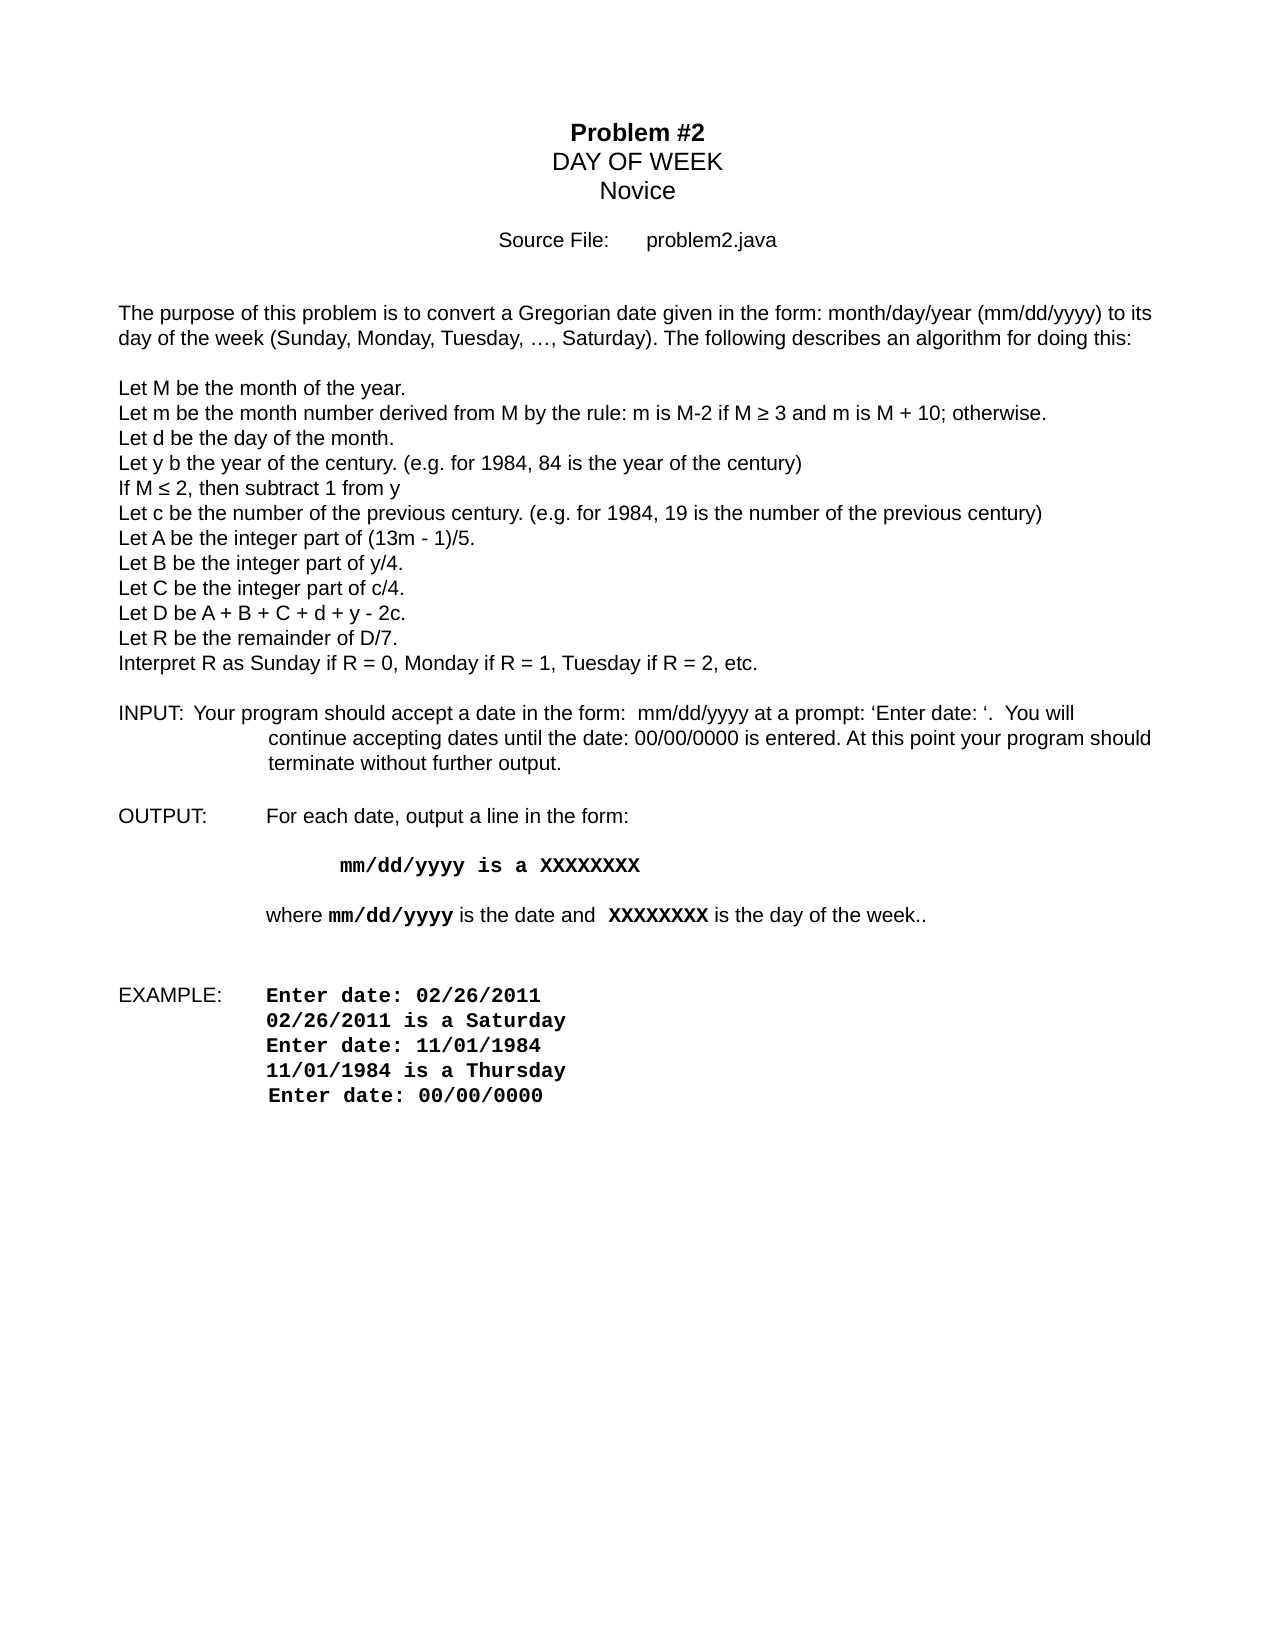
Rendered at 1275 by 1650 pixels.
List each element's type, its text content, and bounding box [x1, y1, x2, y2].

text EXAMPLE: Enter date: 02/26/2011 [118, 982, 1157, 1008]
text where mm/dd/yyyy is the date and XXXXXXXX is the day of the week.. [118, 903, 1157, 929]
text INPUT: Your program should accept a date in the form: mm/dd/yyyy at a prompt: ‘Enter date: ‘. You will continue accepting dates until the date: 00/00/0000 is entered. At this point your program should terminate without further output. [118, 700, 1157, 775]
text mm/dd/yyyy is a XXXXXXXX [118, 853, 1157, 878]
text 11/01/1984 is a Thursday [118, 1058, 1157, 1083]
text Let m be the month number derived from M by the rule: m is M-2 if M ≥ 3 and m is M + 10; otherwise. [118, 400, 1157, 425]
text OUTPUT: For each date, output a line in the form: [118, 803, 1157, 828]
text Let D be A + B + C + d + y - 2c. [118, 600, 1157, 625]
text Let d be the day of the month. [118, 425, 1157, 450]
text If M ≤ 2, then subtract 1 from y [118, 475, 1157, 500]
text Enter date: 11/01/1984 [118, 1033, 1157, 1058]
text Novice [118, 176, 1157, 204]
text DAY OF WEEK [118, 147, 1157, 176]
text Let A be the integer part of (13m - 1)/5. [118, 525, 1157, 550]
text Let y b the year of the century. (e.g. for 1984, 84 is the year of the century) [118, 450, 1157, 475]
text The purpose of this problem is to convert a Gregorian date given in the form: month/day/year (mm/dd/yyyy) to its day of the week (Sunday, Monday, Tuesday, …, Saturday). The following describes an algorithm for doing this: [118, 300, 1157, 350]
text Let B be the integer part of y/4. [118, 550, 1157, 575]
text Interpret R as Sunday if R = 0, Monday if R = 1, Tuesday if R = 2, etc. [118, 650, 1157, 675]
text Let R be the remainder of D/7. [118, 625, 1157, 650]
text Let M be the month of the year. [118, 375, 1157, 400]
text Let C be the integer part of c/4. [118, 575, 1157, 600]
text 02/26/2011 is a Saturday [118, 1008, 1157, 1033]
text Source File: problem2.java [118, 228, 1157, 252]
text Let c be the number of the previous century. (e.g. for 1984, 19 is the number of the previous century) [118, 500, 1157, 525]
text Problem #2 [118, 118, 1157, 147]
text Enter date: 00/00/0000 [193, 1083, 1157, 1108]
